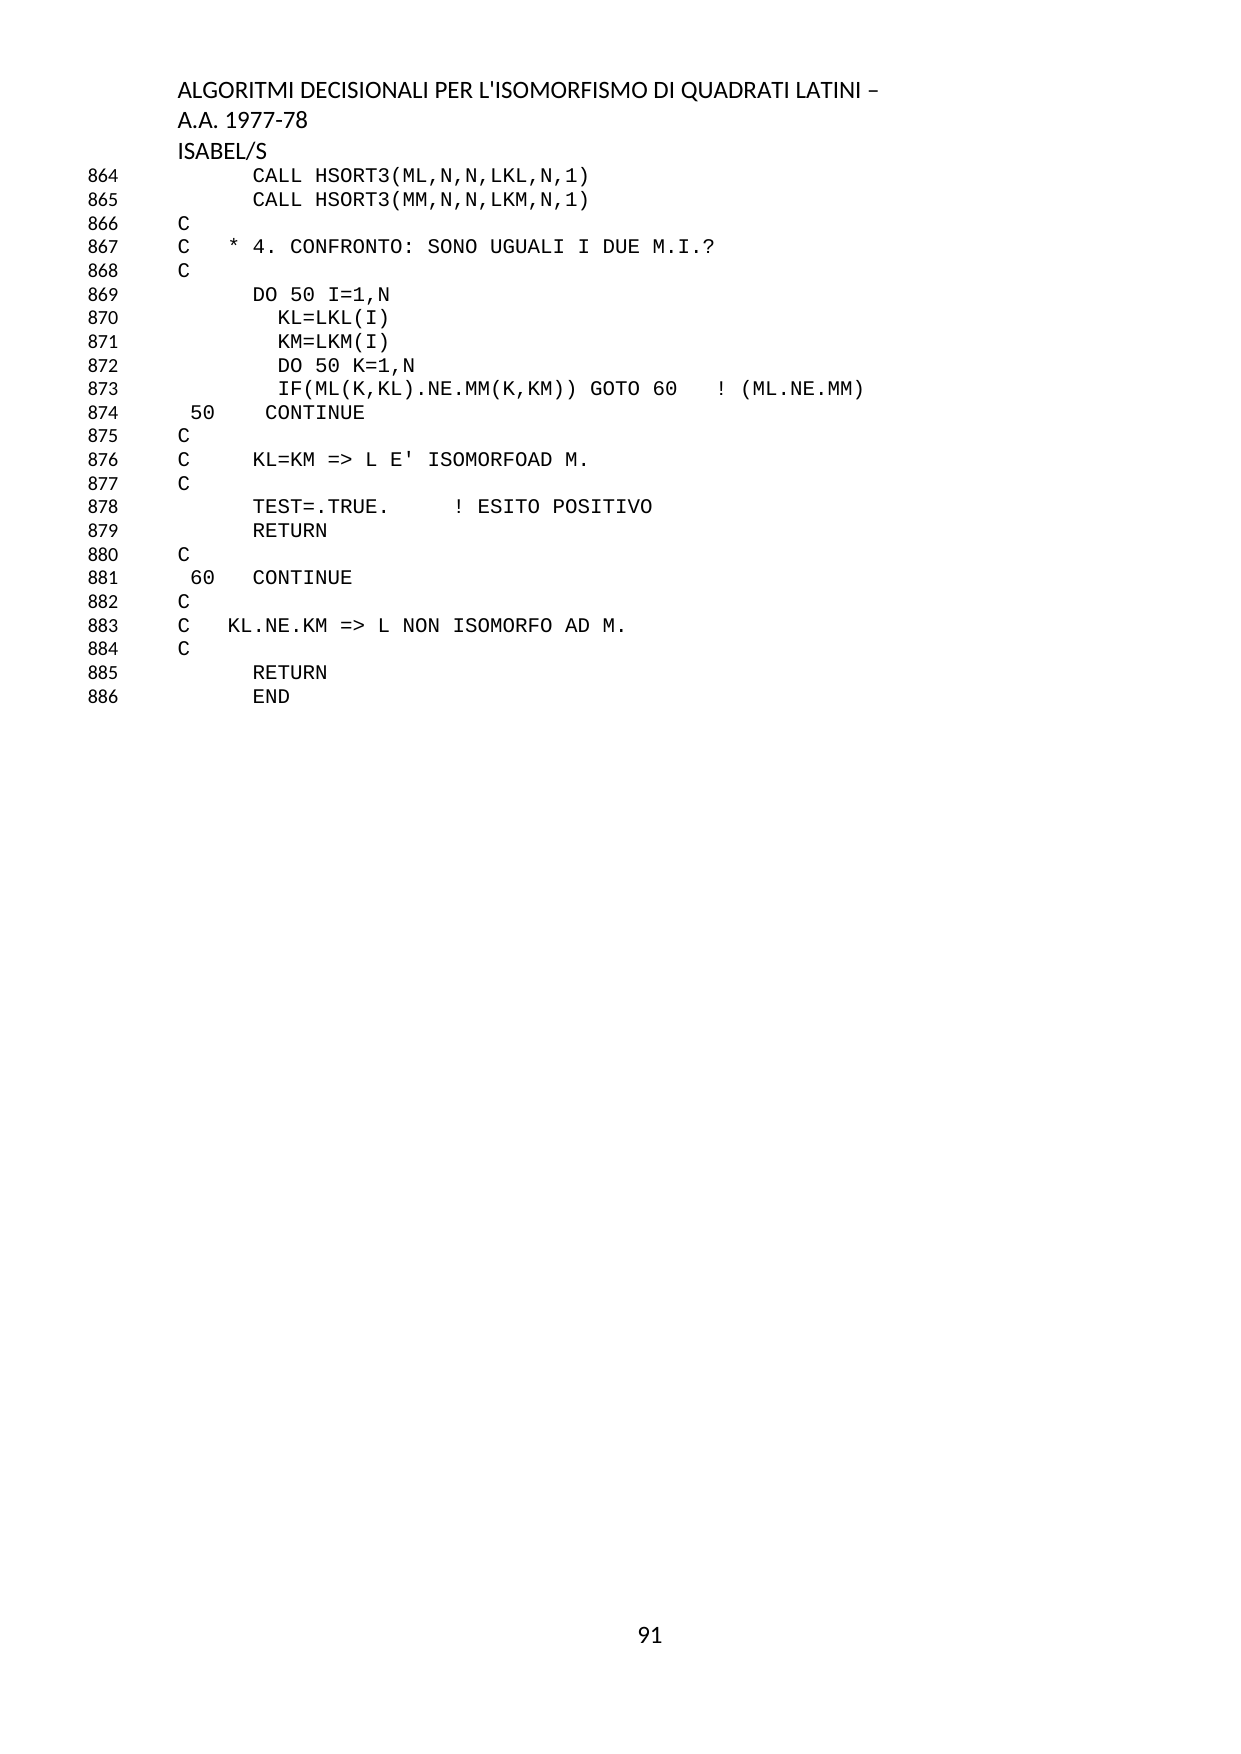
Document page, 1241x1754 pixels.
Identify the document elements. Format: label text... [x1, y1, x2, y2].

text CALL HSORT3(MM,N,N,LKM,N,1) [177, 189, 1122, 213]
text C * 4. CONFRONTO: SONO UGUALI I DUE M.I.? [177, 236, 1122, 260]
text END [177, 686, 1122, 709]
text C KL=KM => L E' ISOMORFOAD M. [177, 449, 1122, 473]
text C [177, 213, 1122, 236]
text C [177, 473, 1122, 496]
text C [177, 544, 1122, 567]
text C [177, 638, 1122, 662]
text DO 50 K=1,N [177, 354, 1122, 378]
text RETURN [177, 662, 1122, 686]
text KL=LKL(I) [177, 307, 1122, 331]
text 60 CONTINUE [177, 567, 1122, 591]
text DO 50 I=1,N [177, 284, 1122, 307]
text KM=LKM(I) [177, 331, 1122, 354]
text RETURN [177, 520, 1122, 544]
text 50 CONTINUE [177, 402, 1122, 426]
text C KL.NE.KM => L NON ISOMORFO AD M. [177, 615, 1122, 638]
text C [177, 260, 1122, 284]
text C [177, 591, 1122, 615]
text IF(ML(K,KL).NE.MM(K,KM)) GOTO 60 ! (ML.NE.MM) [177, 378, 1122, 402]
text CALL HSORT3(ML,N,N,LKL,N,1) [177, 165, 1122, 189]
text C [177, 426, 1122, 449]
text TEST=.TRUE. ! ESITO POSITIVO [177, 496, 1122, 520]
